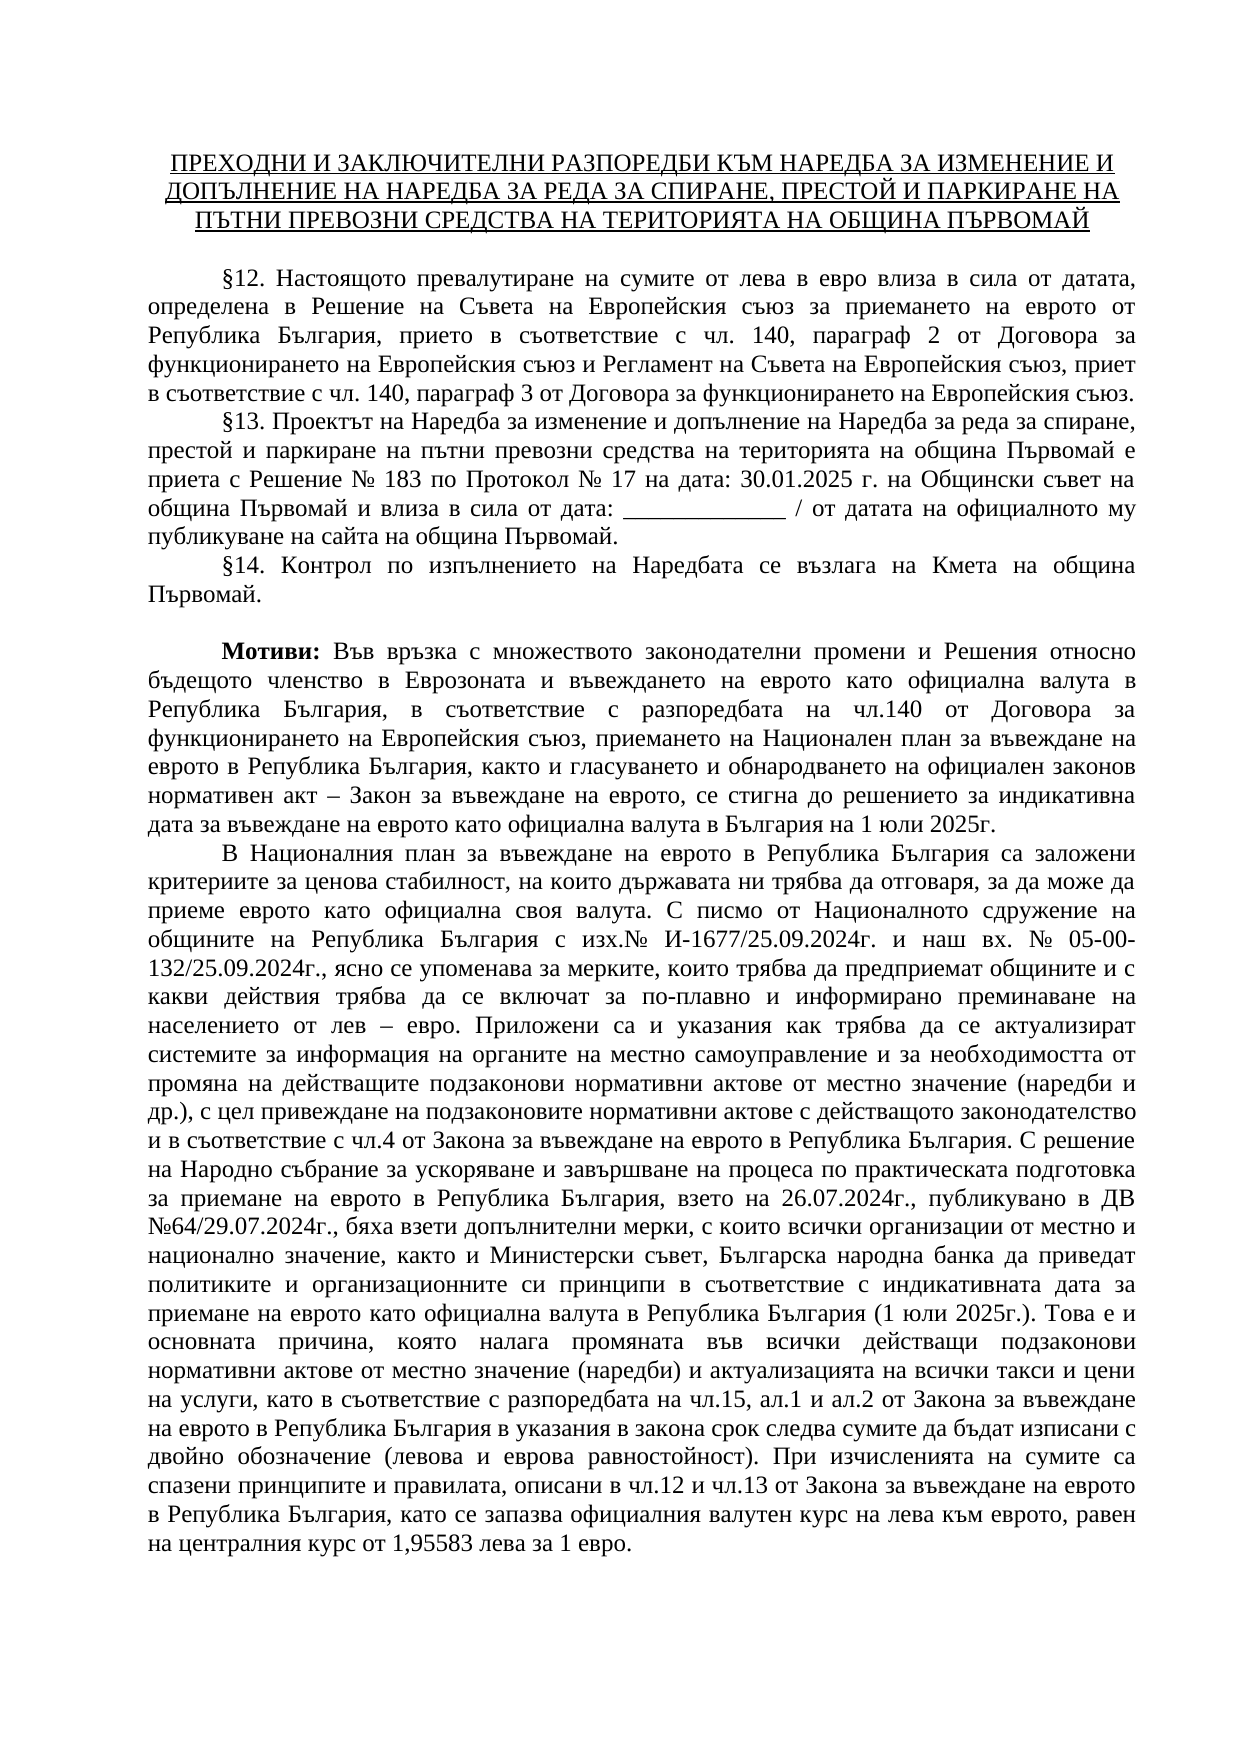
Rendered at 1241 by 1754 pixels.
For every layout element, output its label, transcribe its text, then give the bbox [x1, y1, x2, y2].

text Мотиви: Във връзка с множеството законодателни промени и Решения относно бъдещото членство в Еврозоната и въвеждането на еврото като официална валута в Република България, в съответствие с разпоредбата на чл.140 от Договора за функционирането на Европейския съюз, приемането на Национален план за въвеждане на еврото в Република България, както и гласуването и обнародването на официален законов нормативен акт – Закон за въвеждане на еврото, се стигна до решението за индикативна дата за въвеждане на еврото като официална валута в България на 1 юли 2025г. [148, 636, 1137, 838]
text ПРЕХОДНИ И ЗАКЛЮЧИТЕЛНИ РАЗПОРЕДБИ КЪМ НАРЕДБА ЗА ИЗМЕНЕНИЕ И ДОПЪЛНЕНИЕ НА НАРЕДБА ЗА РЕДА ЗА СПИРАНЕ, ПРЕСТОЙ И ПАРКИРАНЕ НА ПЪТНИ ПРЕВОЗНИ СРЕДСТВА НА ТЕРИТОРИЯТА НА ОБЩИНА ПЪРВОМАЙ [148, 148, 1137, 234]
text В Националния план за въвеждане на еврото в Република България са заложени критериите за ценова стабилност, на които държавата ни трябва да отговаря, за да може да приеме еврото като официална своя валута. С писмо от Националното сдружение на общините на Република България с изх.№ И-1677/25.09.2024г. и наш вх. № 05-00-132/25.09.2024г., ясно се упоменава за мерките, които трябва да предприемат общините и с какви действия трябва да се включат за по-плавно и информирано преминаване на населението от лев – евро. Приложени са и указания как трябва да се актуализират системите за информация на органите на местно самоуправление и за необходимостта от промяна на действащите подзаконови нормативни актове от местно значение (наредби и др.), с цел привеждане на подзаконовите нормативни актове с действащото законодателство и в съответствие с чл.4 от Закона за въвеждане на еврото в Република България. С решение на Народно събрание за ускоряване и завършване на процеса по практическата подготовка за приемане на еврото в Република България, взето на 26.07.2024г., публикувано в ДВ №64/29.07.2024г., бяха взети допълнителни мерки, с които всички организации от местно и национално значение, както и Министерски съвет, Българска народна банка да приведат политиките и организационните си принципи в съответствие с индикативната дата за приемане на еврото като официална валута в Република България (1 юли 2025г.). Това е и основната причина, която налага промяната във всички действащи подзаконови нормативни актове от местно значение (наредби) и актуализацията на всички такси и цени на услуги, като в съответствие с разпоредбата на чл.15, ал.1 и ал.2 от Закона за въвеждане на еврото в Република България в указания в закона срок следва сумите да бъдат изписани с двойно обозначение (левова и еврова равностойност). При изчисленията на сумите са спазени принципите и правилата, описани в чл.12 и чл.13 от Закона за въвеждане на еврото в Република България, като се запазва официалния валутен курс на лева към еврото, равен на централния курс от 1,95583 лева за 1 евро. [148, 838, 1137, 1556]
text §13. Проектът на Наредба за изменение и допълнение на Наредба за реда за спиране, престой и паркиране на пътни превозни средства на територията на община Първомай е приета с Решение № 183 по Протокол № 17 на дата: 30.01.2025 г. на Общински съвет на община Първомай и влиза в сила от дата: _____________ / от датата на официалното му публикуване на сайта на община Първомай. [148, 406, 1137, 550]
text §14. Контрол по изпълнението на Наредбата се възлага на Кмета на община Първомай. [148, 550, 1137, 608]
text §12. Настоящото превалутиране на сумите от лева в евро влиза в сила от датата, определена в Решение на Съвета на Европейския съюз за приемането на еврото от Република България, прието в съответствие с чл. 140, параграф 2 от Договора за функционирането на Европейския съюз и Регламент на Съвета на Европейския съюз, приет в съответствие с чл. 140, параграф 3 от Договора за функционирането на Европейския съюз. [148, 263, 1137, 406]
